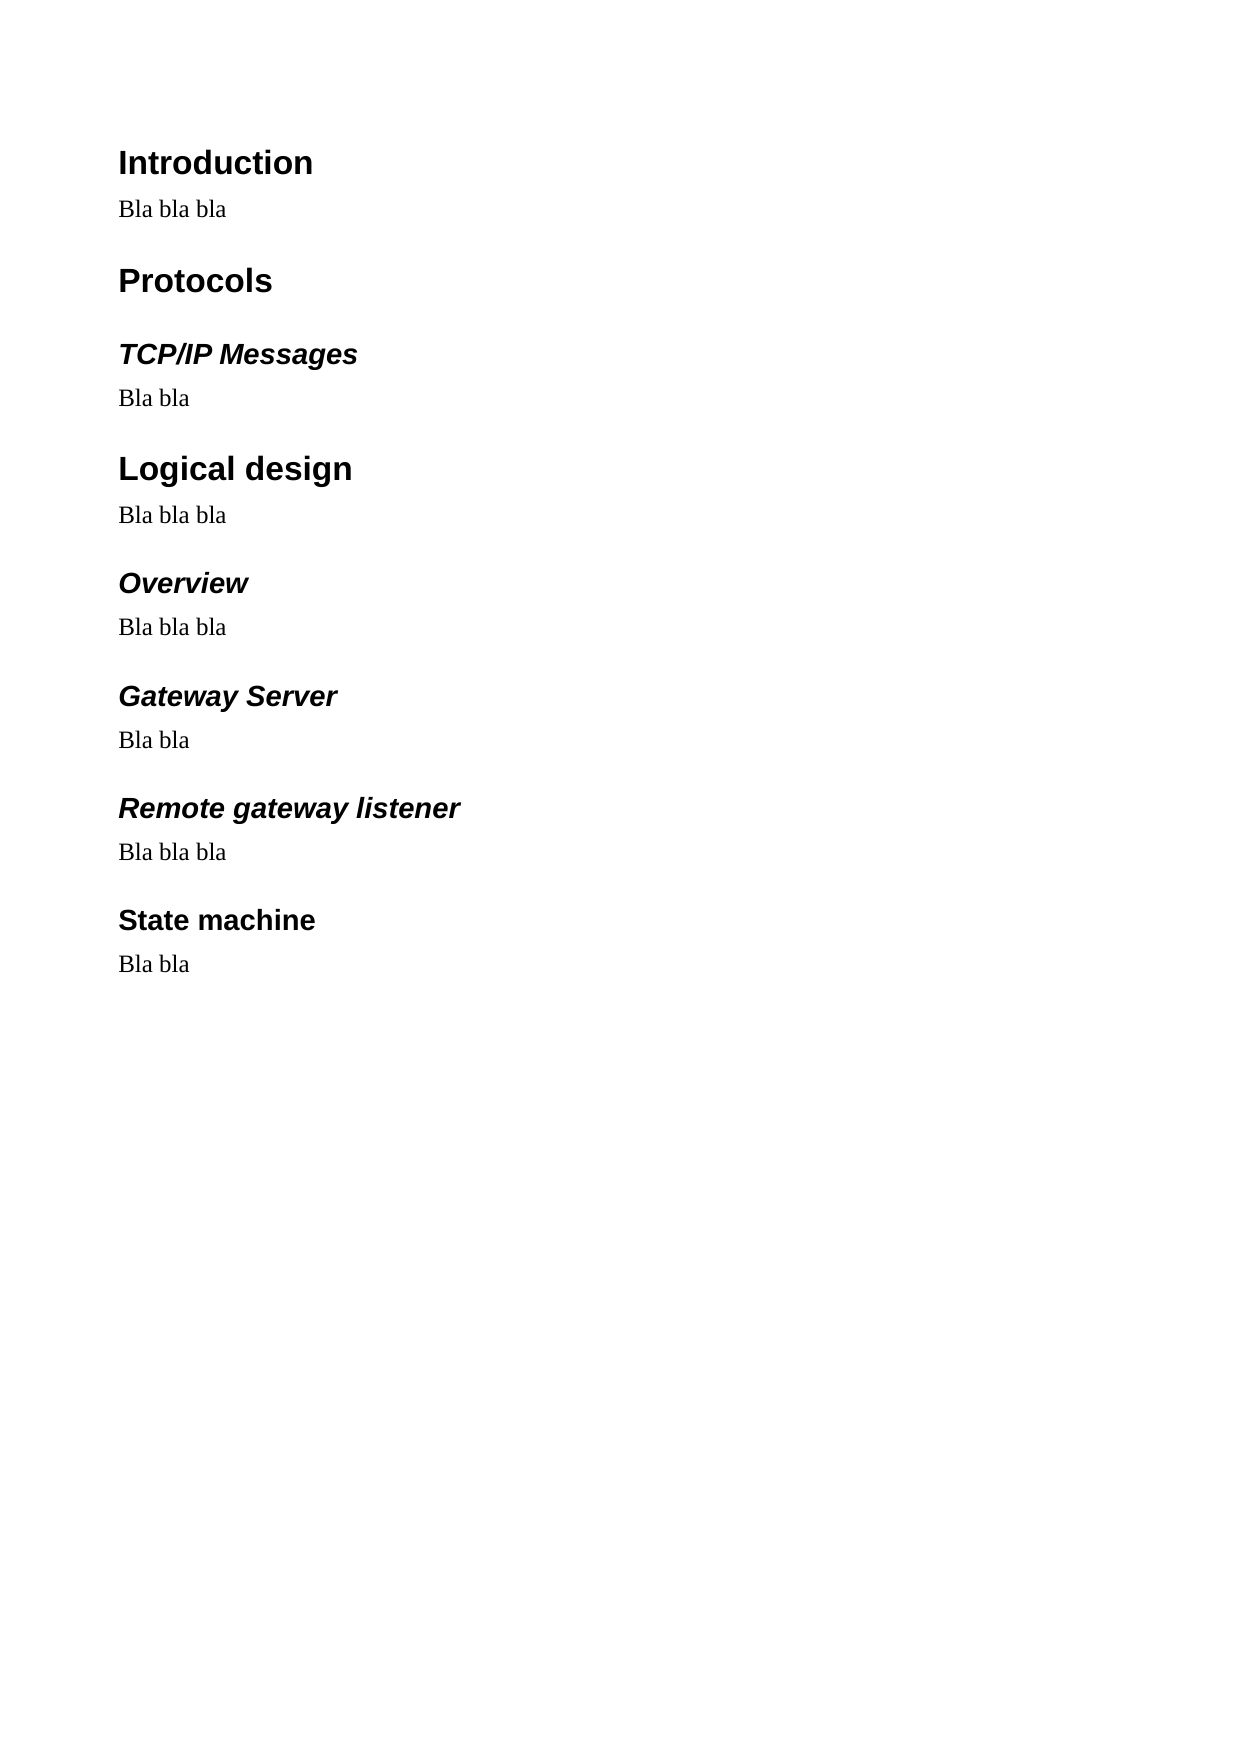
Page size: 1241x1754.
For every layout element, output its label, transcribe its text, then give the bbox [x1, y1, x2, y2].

subtitle Remote gateway listener [118, 791, 1122, 824]
subtitle Logical design [118, 449, 1122, 488]
subtitle Gateway Server [118, 679, 1122, 712]
subtitle Protocols [118, 261, 1122, 299]
text Bla bla bla [118, 837, 1122, 866]
text Bla bla bla [118, 500, 1122, 529]
subtitle Overview [118, 566, 1122, 600]
subtitle Introduction [118, 143, 1122, 182]
subtitle TCP/IP Messages [118, 337, 1122, 370]
text Bla bla [118, 725, 1122, 753]
text Bla bla bla [118, 194, 1122, 223]
text Bla bla [118, 949, 1122, 978]
text Bla bla [118, 383, 1122, 411]
text Bla bla bla [118, 612, 1122, 641]
subtitle State machine [118, 903, 1122, 937]
